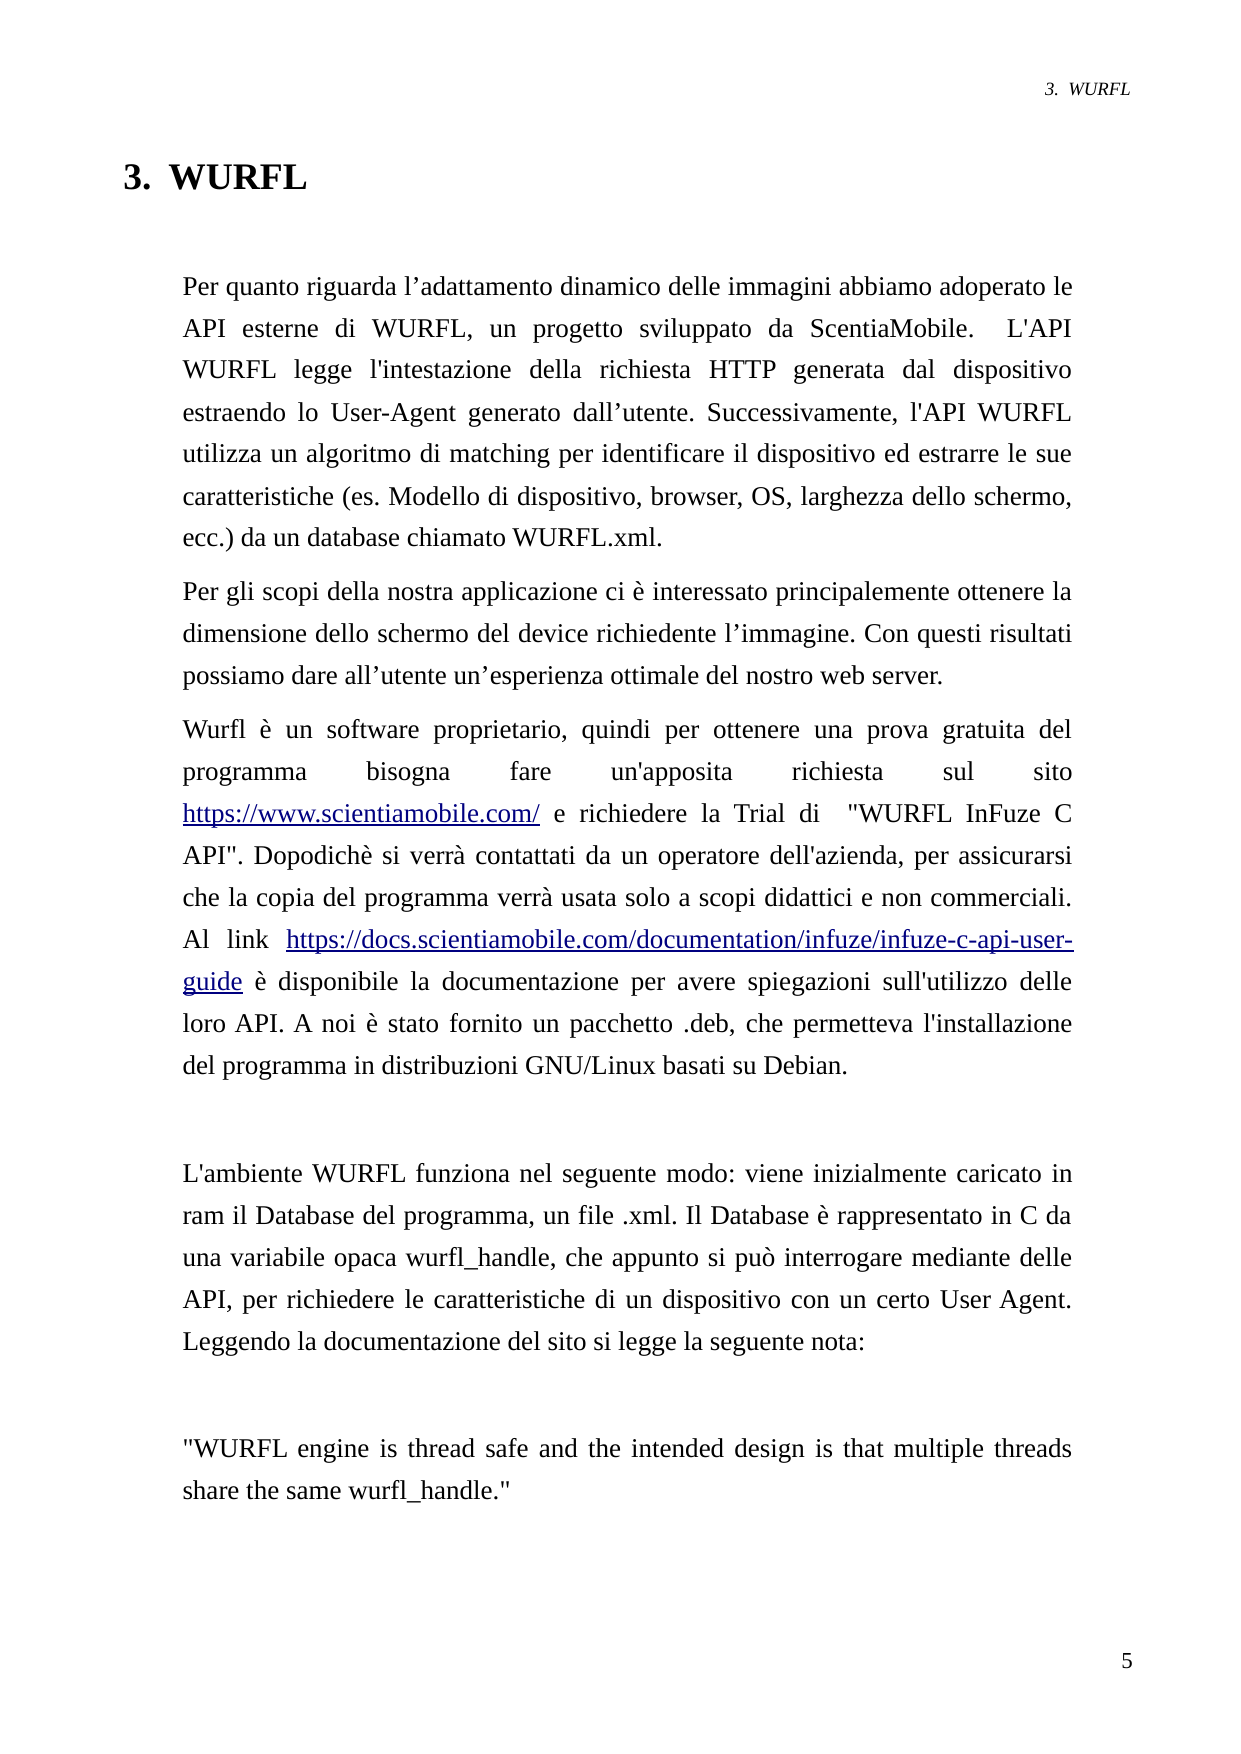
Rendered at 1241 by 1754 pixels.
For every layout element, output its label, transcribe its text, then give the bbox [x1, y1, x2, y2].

text Per gli scopi della nostra applicazione ci è interessato principalemente ottenere la dimensione dello schermo del device richiedente l’immagine. Con questi risultati possiamo dare all’utente un’esperienza ottimale del nostro web server. [182, 575, 1073, 691]
text "WURFL engine is thread safe and the intended design is that multiple threads share the same wurfl_handle." [182, 1432, 1073, 1506]
text Wurfl è un software proprietario, quindi per ottenere una prova gratuita del programma bisogna fare un'apposita richiesta sul sito https://www.scientiamobile.com/ e richiedere la Trial di "WURFL InFuze C API". Dopodichè si verrà contattati da un operatore dell'azienda, per assicurarsi che la copia del programma verrà usata solo a scopi didattici e non commerciali. Al link https://docs.scientiamobile.com/documentation/infuze/infuze-c-api-user-guide è disponibile la documentazione per avere spiegazioni sull'utilizzo delle loro API. A noi è stato fornito un pacchetto .deb, che permetteva l'installazione del programma in distribuzioni GNU/Linux basati su Debian. [182, 713, 1073, 1080]
subtitle WURFL [123, 154, 1132, 197]
text L'ambiente WURFL funziona nel seguente modo: viene inizialmente caricato in ram il Database del programma, un file .xml. Il Database è rappresentato in C da una variabile opaca wurfl_handle, che appunto si può interrogare mediante delle API, per richiedere le caratteristiche di un dispositivo con un certo User Agent. Leggendo la documentazione del sito si legge la seguente nota: [182, 1157, 1073, 1356]
text Per quanto riguarda l’adattamento dinamico delle immagini abbiamo adoperato le API esterne di WURFL, un progetto sviluppato da ScentiaMobile. L'API WURFL legge l'intestazione della richiesta HTTP generata dal dispositivo estraendo lo User-Agent generato dall’utente. Successivamente, l'API WURFL utilizza un algoritmo di matching per identificare il dispositivo ed estrarre le sue caratteristiche (es. Modello di dispositivo, browser, OS, larghezza dello schermo, ecc.) da un database chiamato WURFL.xml. [182, 270, 1073, 553]
